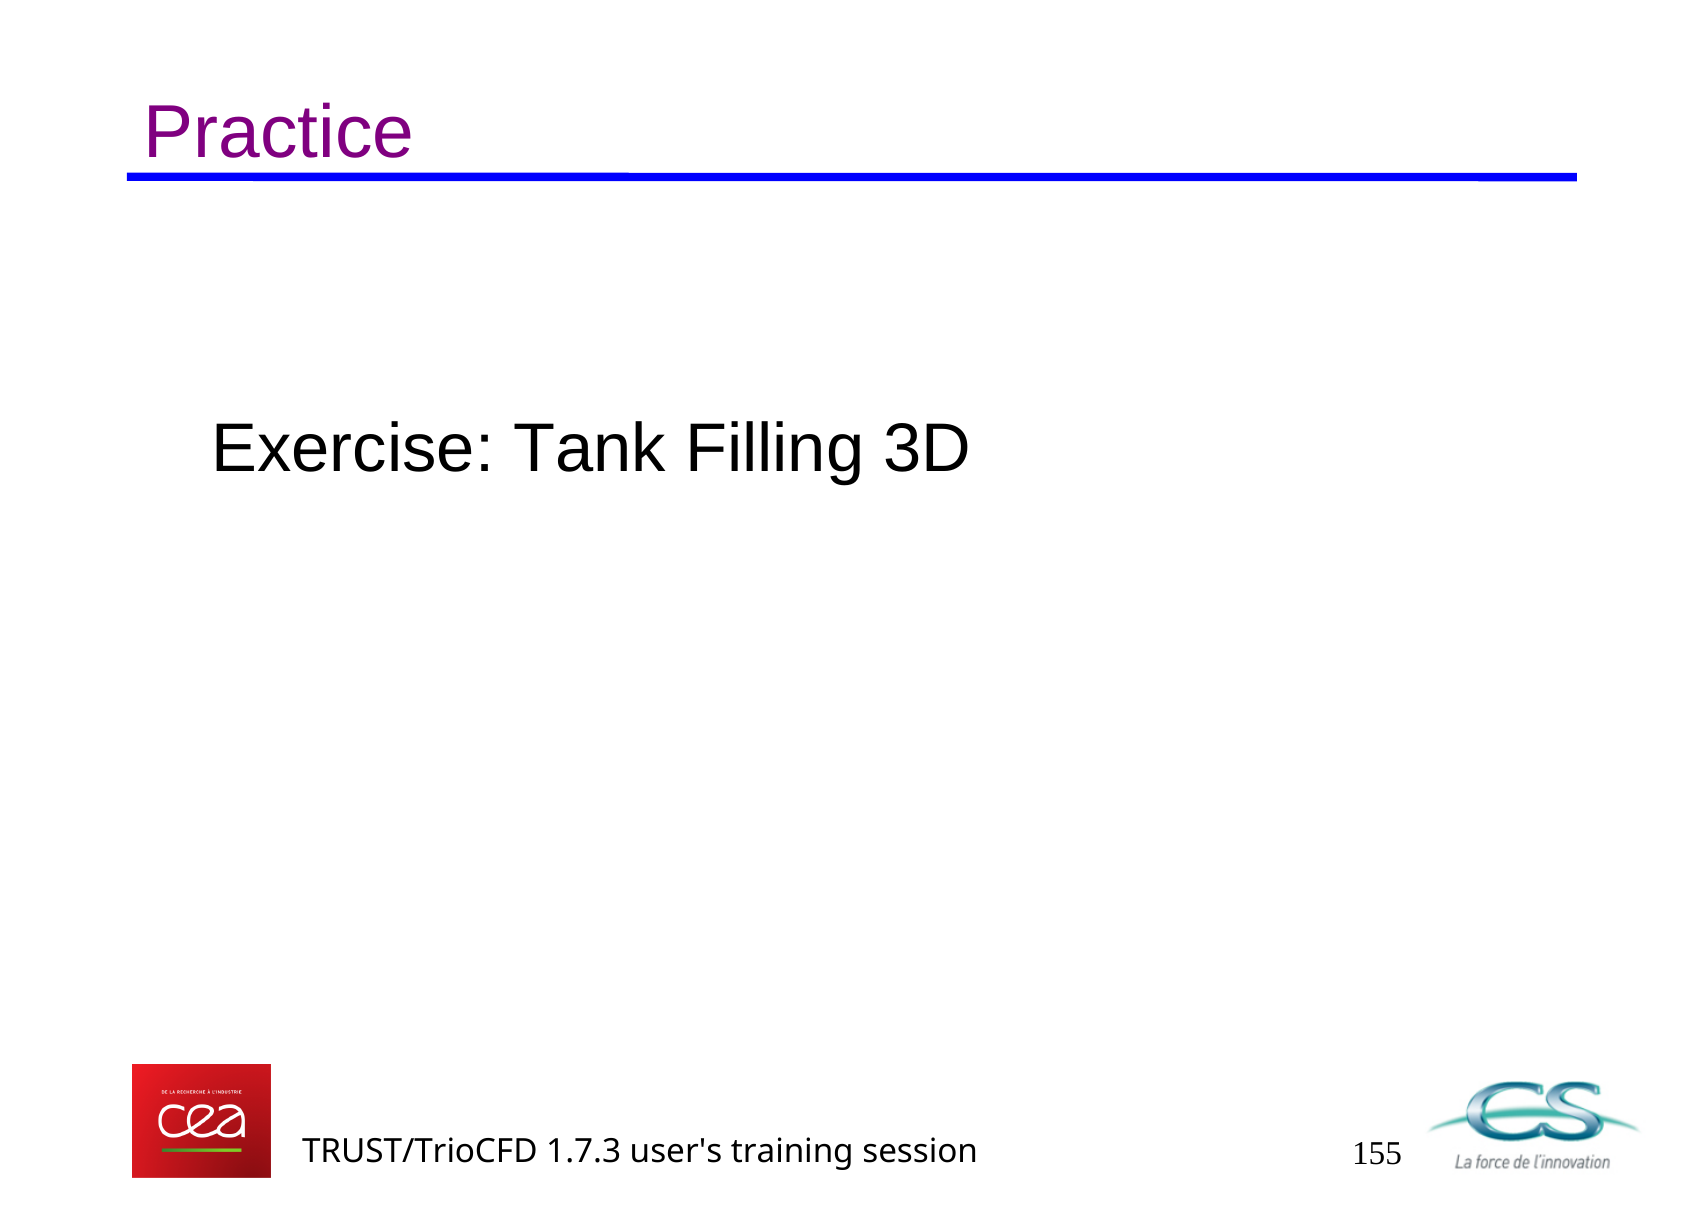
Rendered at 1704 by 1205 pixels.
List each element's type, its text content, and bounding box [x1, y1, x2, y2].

picture [1423, 1072, 1648, 1179]
list Exercise: Tank Filling 3D [139, 394, 1588, 800]
picture [132, 1064, 271, 1178]
title Practice [127, 39, 1576, 215]
